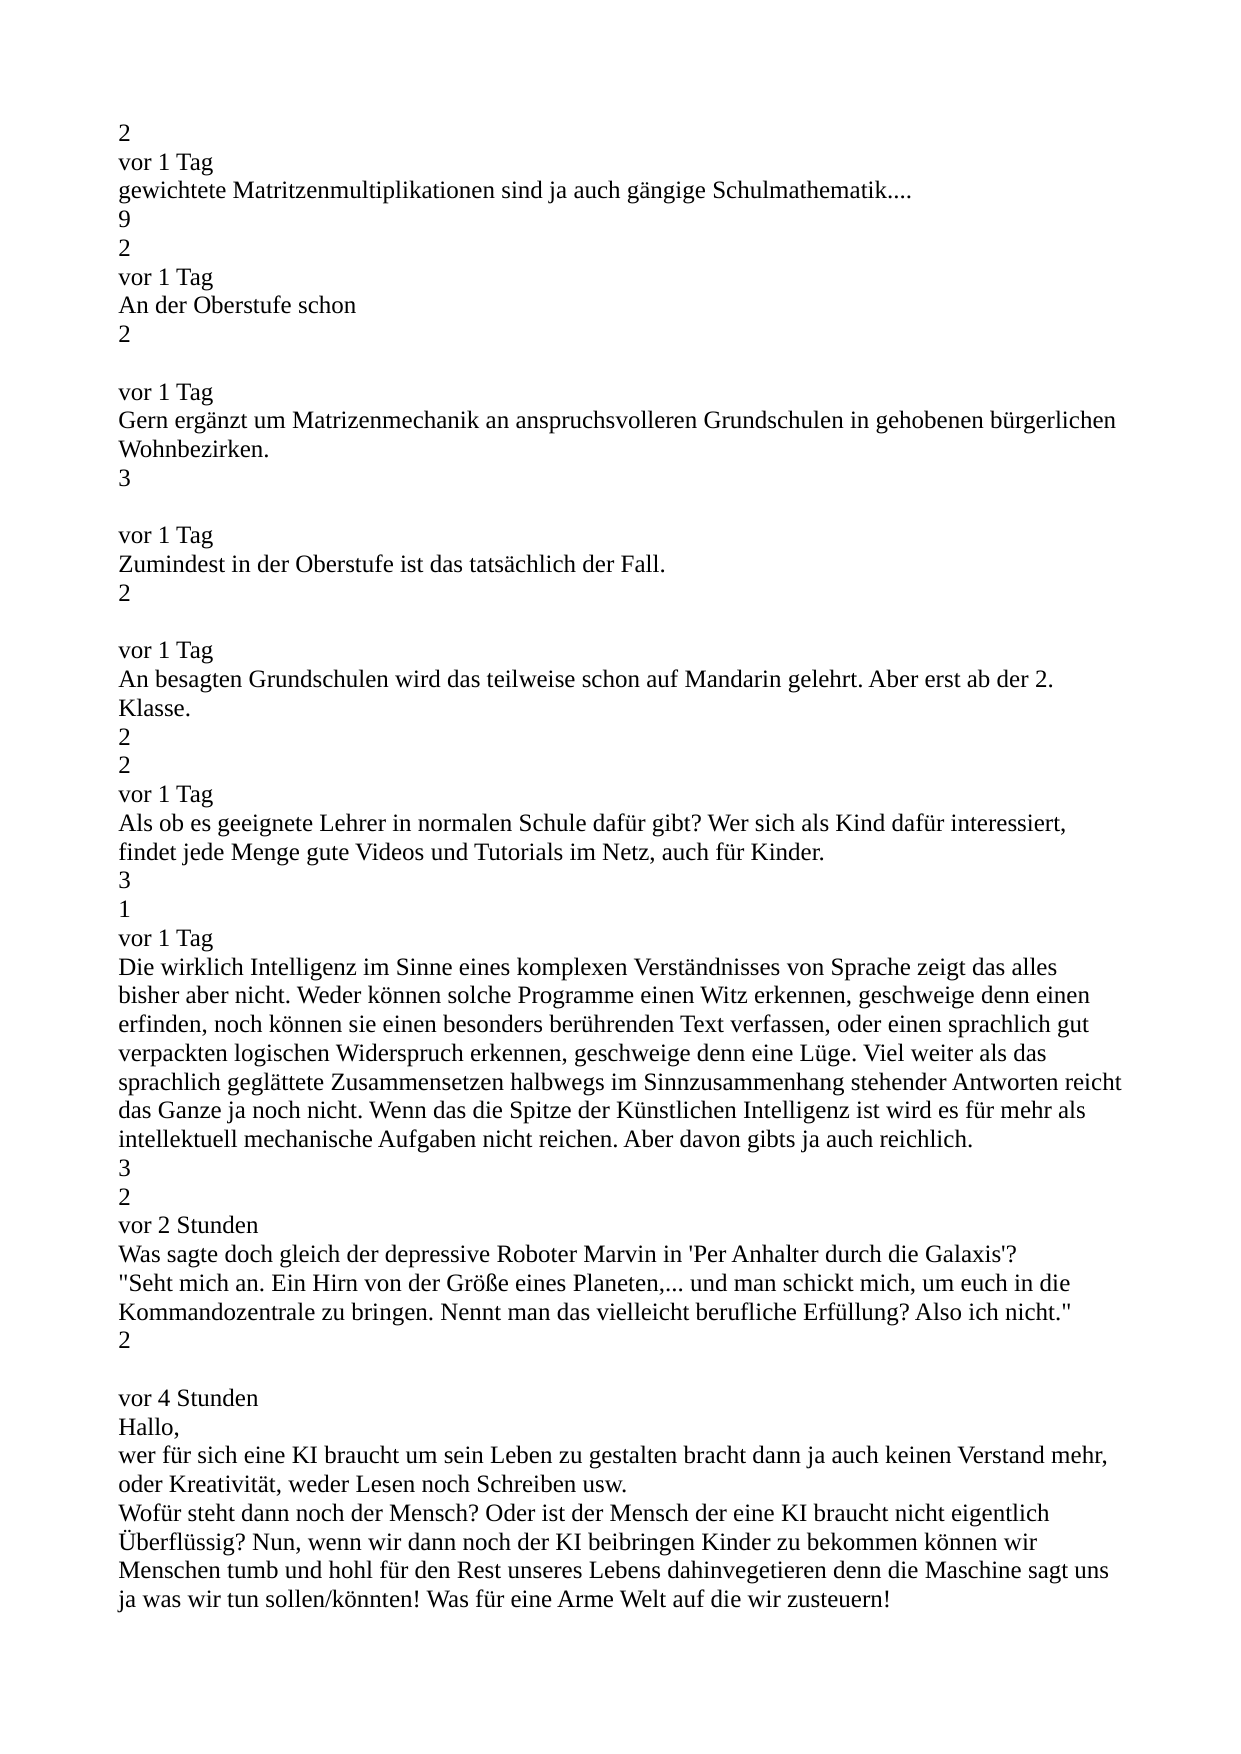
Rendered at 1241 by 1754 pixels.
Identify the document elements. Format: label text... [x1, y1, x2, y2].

text Wofür steht dann noch der Mensch? Oder ist der Mensch der eine KI braucht nicht eigentlich Überflüssig? Nun, wenn wir dann noch der KI beibringen Kinder zu bekommen können wir Menschen tumb und hohl für den Rest unseres Lebens dahinvegetieren denn die Maschine sagt uns ja was wir tun sollen/könnten! Was für eine Arme Welt auf die wir zusteuern! [118, 1498, 1122, 1613]
text Hallo, [118, 1412, 1122, 1441]
text vor 1 Tag [118, 147, 1122, 176]
text vor 1 Tag [118, 377, 1122, 406]
text 2 [118, 1182, 1122, 1211]
text Die wirklich Intelligenz im Sinne eines komplexen Verständnisses von Sprache zeigt das alles bisher aber nicht. Weder können solche Programme einen Witz erkennen, geschweige denn einen erfinden, noch können sie einen besonders berührenden Text verfassen, oder einen sprachlich gut verpackten logischen Widerspruch erkennen, geschweige denn eine Lüge. Viel weiter als das sprachlich geglättete Zusammensetzen halbwegs im Sinnzusammenhang stehender Antworten reicht das Ganze ja noch nicht. Wenn das die Spitze der Künstlichen Intelligenz ist wird es für mehr als intellektuell mechanische Aufgaben nicht reichen. Aber davon gibts ja auch reichlich. [118, 952, 1122, 1153]
text vor 1 Tag [118, 923, 1122, 952]
text 2 [118, 578, 1122, 607]
text 9 [118, 204, 1122, 233]
text vor 1 Tag [118, 521, 1122, 549]
text gewichtete Matritzenmultiplikationen sind ja auch gängige Schulmathematik.... [118, 176, 1122, 204]
text 3 [118, 1153, 1122, 1182]
text 3 [118, 463, 1122, 492]
text 3 [118, 866, 1122, 894]
text vor 1 Tag [118, 779, 1122, 808]
text vor 2 Stunden [118, 1211, 1122, 1239]
text An besagten Grundschulen wird das teilweise schon auf Mandarin gelehrt. Aber erst ab der 2. Klasse. [118, 664, 1122, 722]
text Zumindest in der Oberstufe ist das tatsächlich der Fall. [118, 549, 1122, 578]
text wer für sich eine KI braucht um sein Leben zu gestalten bracht dann ja auch keinen Verstand mehr, oder Kreativität, weder Lesen noch Schreiben usw. [118, 1441, 1122, 1498]
text "Seht mich an. Ein Hirn von der Größe eines Planeten,... und man schickt mich, um euch in die Kommandozentrale zu bringen. Nennt man das vielleicht berufliche Erfüllung? Also ich nicht." [118, 1268, 1122, 1326]
text 2 [118, 722, 1122, 751]
text Als ob es geeignete Lehrer in normalen Schule dafür gibt? Wer sich als Kind dafür interessiert, findet jede Menge gute Videos und Tutorials im Netz, auch für Kinder. [118, 808, 1122, 866]
text An der Oberstufe schon [118, 291, 1122, 319]
text 2 [118, 1326, 1122, 1354]
text vor 4 Stunden [118, 1383, 1122, 1412]
text vor 1 Tag [118, 262, 1122, 291]
text 1 [118, 894, 1122, 923]
text vor 1 Tag [118, 636, 1122, 664]
text 2 [118, 233, 1122, 262]
text 2 [118, 319, 1122, 348]
text 2 [118, 118, 1122, 147]
text Was sagte doch gleich der depressive Roboter Marvin in 'Per Anhalter durch die Galaxis'? [118, 1239, 1122, 1268]
text Gern ergänzt um Matrizenmechanik an anspruchsvolleren Grundschulen in gehobenen bürgerlichen Wohnbezirken. [118, 406, 1122, 463]
text 2 [118, 751, 1122, 779]
